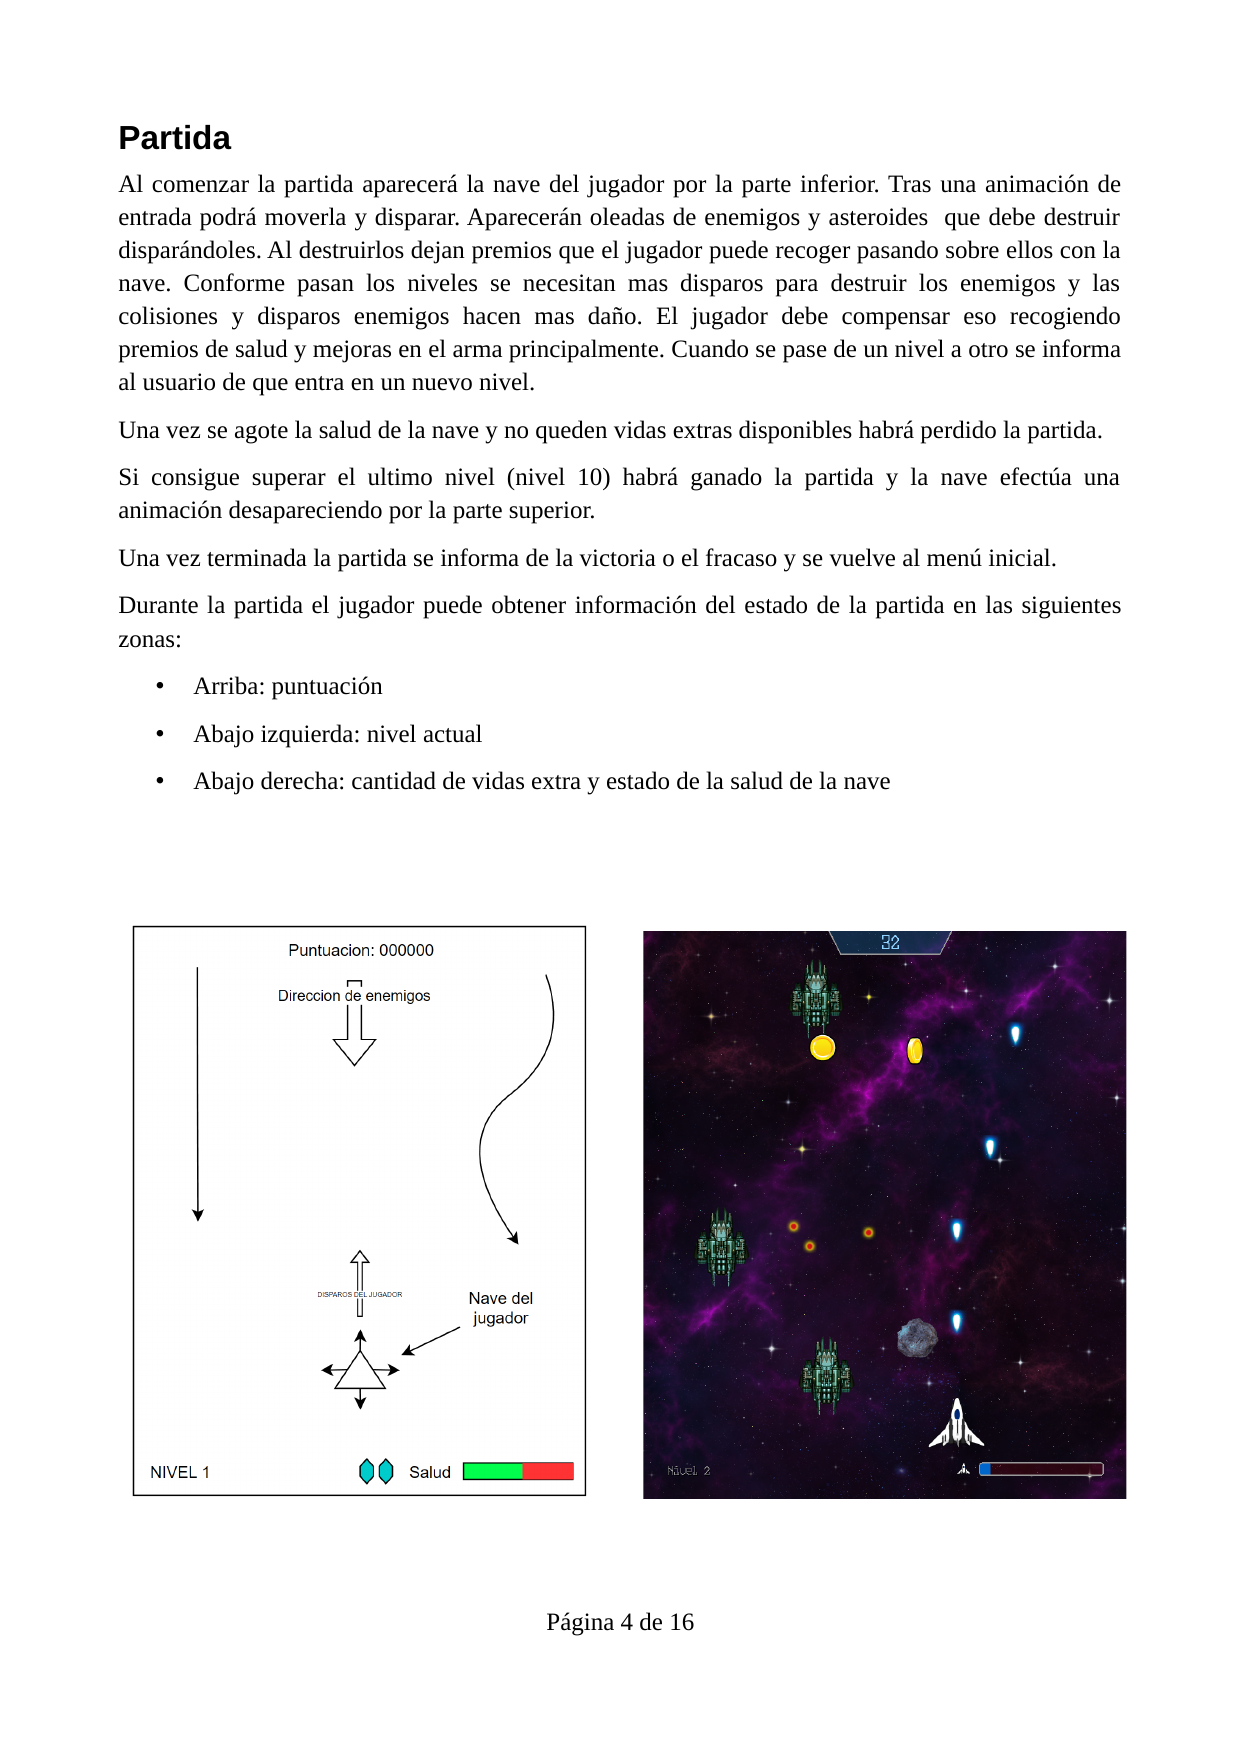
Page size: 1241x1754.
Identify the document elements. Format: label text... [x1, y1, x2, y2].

text Una vez se agote la salud de la nave y no queden vidas extras disponibles habrá perdido la partida. [118, 415, 1122, 443]
list Abajo derecha: cantidad de vidas extra y estado de la salud de la nave [156, 766, 1122, 795]
text Una vez terminada la partida se informa de la victoria o el fracaso y se vuelve al menú inicial. [118, 543, 1122, 572]
text Durante la partida el jugador puede obtener información del estado de la partida en las siguientes zonas: [118, 591, 1122, 652]
text Al comenzar la partida aparecerá la nave del jugador por la parte inferior. Tras una animación de entrada podrá moverla y disparar. Aparecerán oleadas de enemigos y asteroides que debe destruir disparándoles. Al destruirlos dejan premios que el jugador puede recoger pasando sobre ellos con la nave. Conforme pasan los niveles se necesitan mas disparos para destruir los enemigos y las colisiones y disparos enemigos hacen mas daño. El jugador debe compensar eso recogiendo premios de salud y mejoras en el arma principalmente. Cuando se pase de un nivel a otro se informa al usuario de que entra en un nuevo nivel. [118, 169, 1122, 396]
text Si consigue superar el ultimo nivel (nivel 10) habrá ganado la partida y la nave efectúa una animación desapareciendo por la parte superior. [118, 462, 1122, 524]
subtitle Partida [118, 118, 1122, 157]
list Abajo izquierda: nivel actual [156, 719, 1122, 748]
picture [643, 931, 1127, 1499]
picture [130, 924, 590, 1497]
list Arriba: puntuación [156, 671, 1122, 700]
